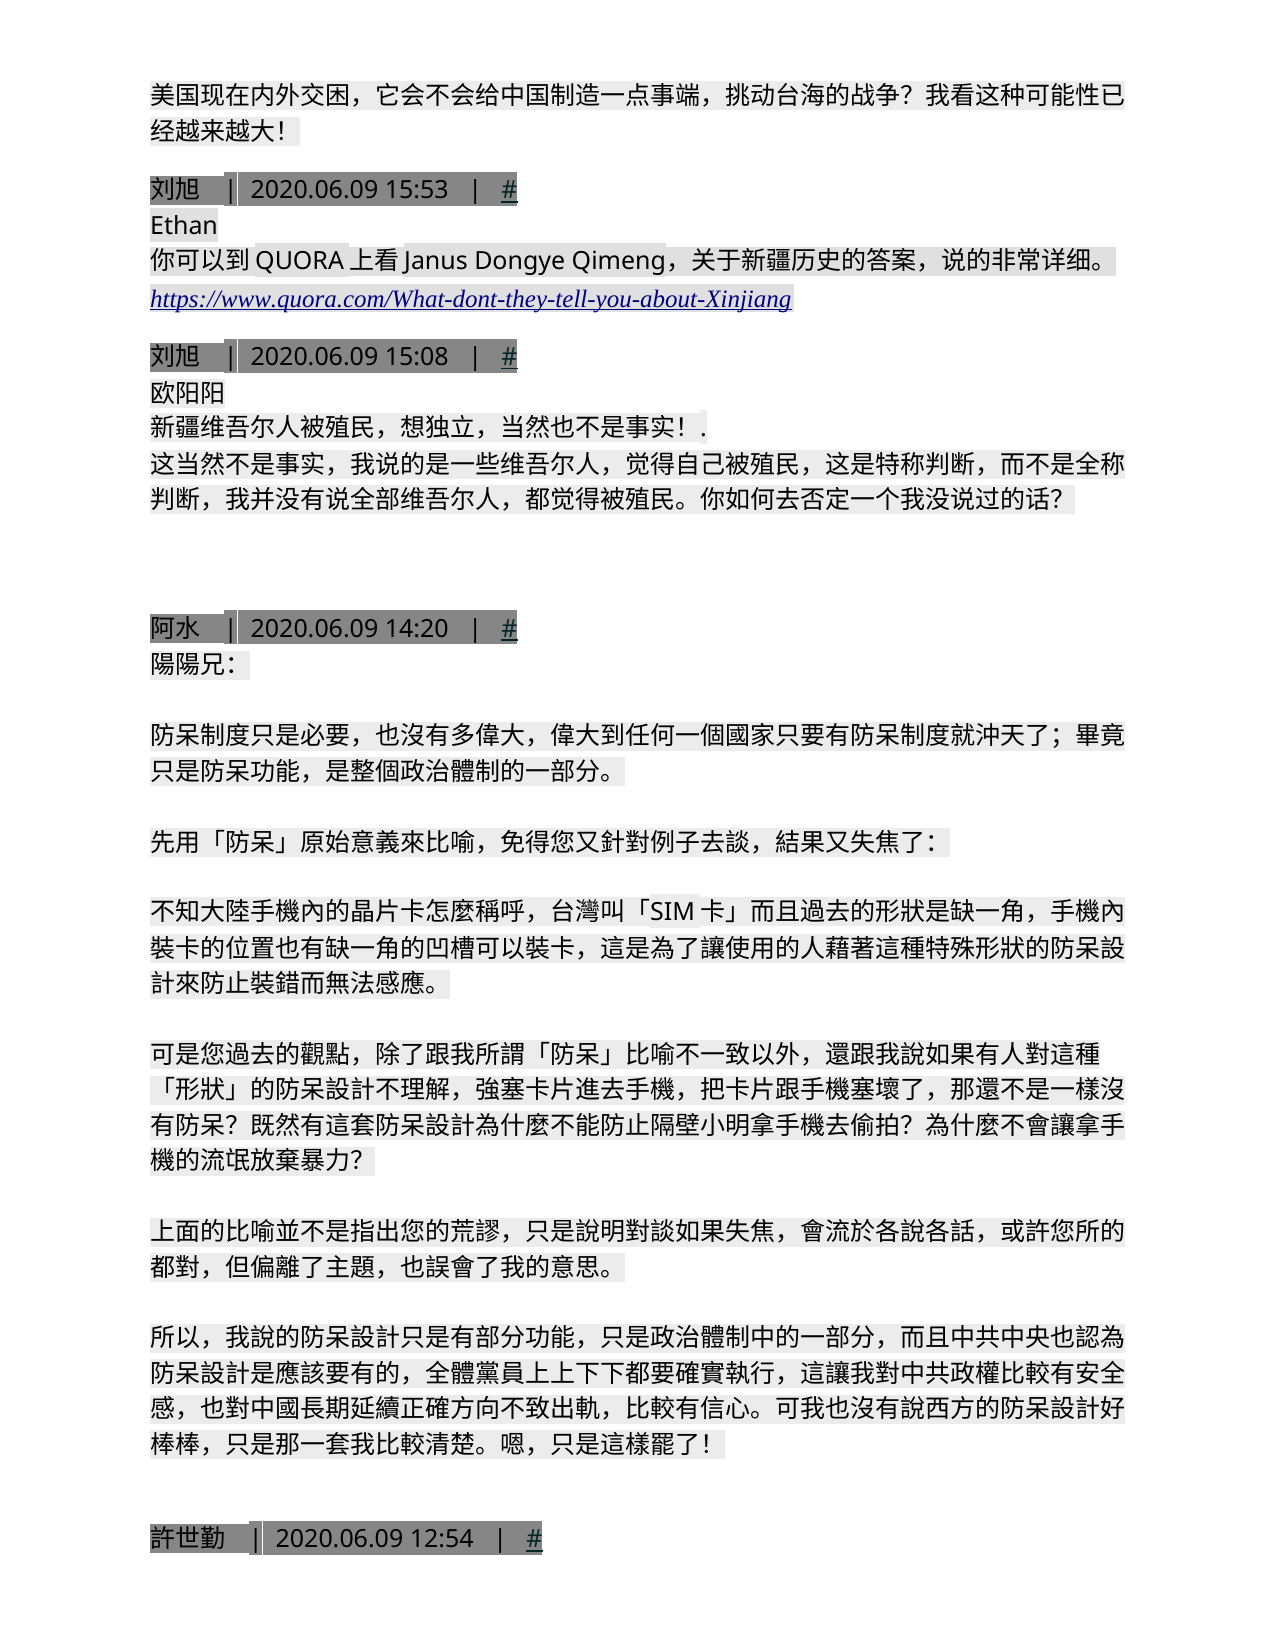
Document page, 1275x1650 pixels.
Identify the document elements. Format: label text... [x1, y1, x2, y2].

text 欧阳阳 新疆维吾尔人被殖民，想独立，当然也不是事实！. 这当然不是事实，我说的是一些维吾尔人，觉得自己被殖民，这是特称判断，而不是全称判断，我并没有说全部维吾尔人，都觉得被殖民。你如何去否定一个我没说过的话？ [150, 373, 1125, 550]
text 阿水 | 2020.06.09 14:20 | # [150, 609, 1125, 644]
text Ethan 你可以到QUORA上看Janus Dongye Qimeng，关于新疆历史的答案，说的非常详细。 https://www.quora.com/What-dont-they-tell-you-about-Xinjiang [150, 206, 1125, 312]
text 陽陽兄： 防呆制度只是必要，也沒有多偉大，偉大到任何一個國家只要有防呆制度就沖天了；畢竟只是防呆功能，是整個政治體制的一部分。 先用「防呆」原始意義來比喻，免得您又針對例子去談，結果又失焦了： 不知大陸手機內的晶片卡怎麼稱呼，台灣叫「SIM卡」而且過去的形狀是缺一角，手機內裝卡的位置也有缺一角的凹槽可以裝卡，這是為了讓使用的人藉著這種特殊形狀的防呆設計來防止裝錯而無法感應。 可是您過去的觀點，除了跟我所謂「防呆」比喻不一致以外，還跟我說如果有人對這種「形狀」的防呆設計不理解，強塞卡片進去手機，把卡片跟手機塞壞了，那還不是一樣沒有防呆？既然有這套防呆設計為什麼不能防止隔壁小明拿手機去偷拍？為什麼不會讓拿手機的流氓放棄暴力？ 上面的比喻並不是指出您的荒謬，只是說明對談如果失焦，會流於各說各話，或許您所的都對，但偏離了主題，也誤會了我的意思。 所以，我說的防呆設計只是有部分功能，只是政治體制中的一部分，而且中共中央也認為防呆設計是應該要有的，全體黨員上上下下都要確實執行，這讓我對中共政權比較有安全感，也對中國長期延續正確方向不致出軌，比較有信心。可我也沒有說西方的防呆設計好棒棒，只是那一套我比較清楚。嗯，只是這樣罷了！ [150, 644, 1125, 1494]
text 刘旭 | 2020.06.09 15:53 | # [150, 171, 1125, 206]
text 美国现在内外交困，它会不会给中国制造一点事端，挑动台海的战争？我看这种可能性已经越来越大！ [150, 75, 1125, 146]
text 許世勤 | 2020.06.09 12:54 | # [150, 1519, 1125, 1555]
text 刘旭 | 2020.06.09 15:08 | # [150, 337, 1125, 373]
